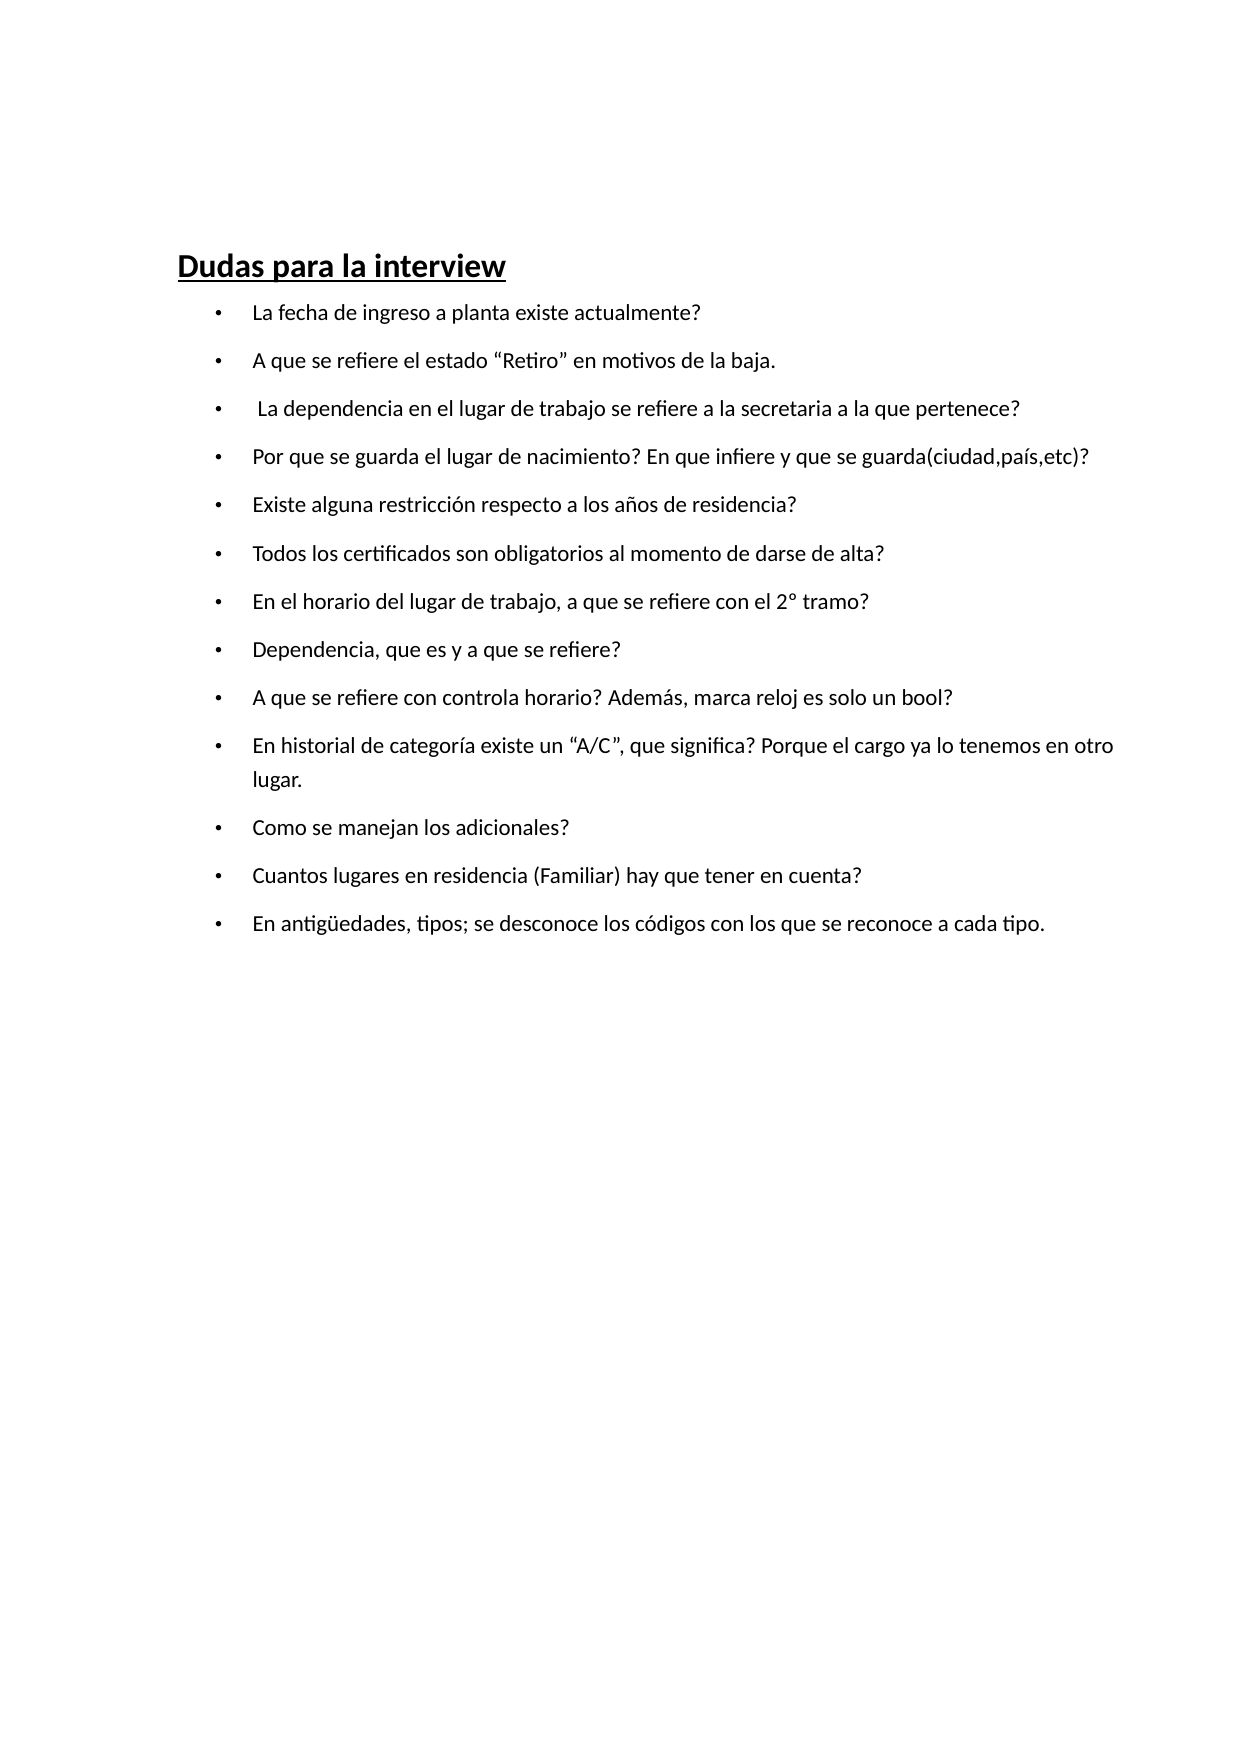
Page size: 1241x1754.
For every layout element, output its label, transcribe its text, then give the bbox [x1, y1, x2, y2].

list Existe alguna restricción respecto a los años de residencia? [215, 491, 1122, 518]
list En el horario del lugar de trabajo, a que se refiere con el 2º tramo? [215, 587, 1122, 615]
list Cuantos lugares en residencia (Familiar) hay que tener en cuenta? [215, 861, 1122, 889]
list Dependencia, que es y a que se refiere? [215, 635, 1122, 663]
list En historial de categoría existe un “A/C”, que significa? Porque el cargo ya lo tenemos en otro lugar. [215, 731, 1122, 793]
list A que se refiere con controla horario? Además, marca reloj es solo un bool? [215, 683, 1122, 711]
list Todos los certificados son obligatorios al momento de darse de alta? [215, 539, 1122, 567]
subtitle Dudas para la interview [177, 244, 1122, 286]
list La dependencia en el lugar de trabajo se refiere a la secretaria a la que pertenece? [215, 394, 1122, 422]
list En antigüedades, tipos; se desconoce los códigos con los que se reconoce a cada tipo. [215, 909, 1122, 937]
list Por que se guarda el lugar de nacimiento? En que infiere y que se guarda(ciudad,país,etc)? [215, 442, 1122, 470]
list A que se refiere el estado “Retiro” en motivos de la baja. [215, 346, 1122, 374]
list La fecha de ingreso a planta existe actualmente? [215, 298, 1122, 326]
list Como se manejan los adicionales? [215, 813, 1122, 841]
